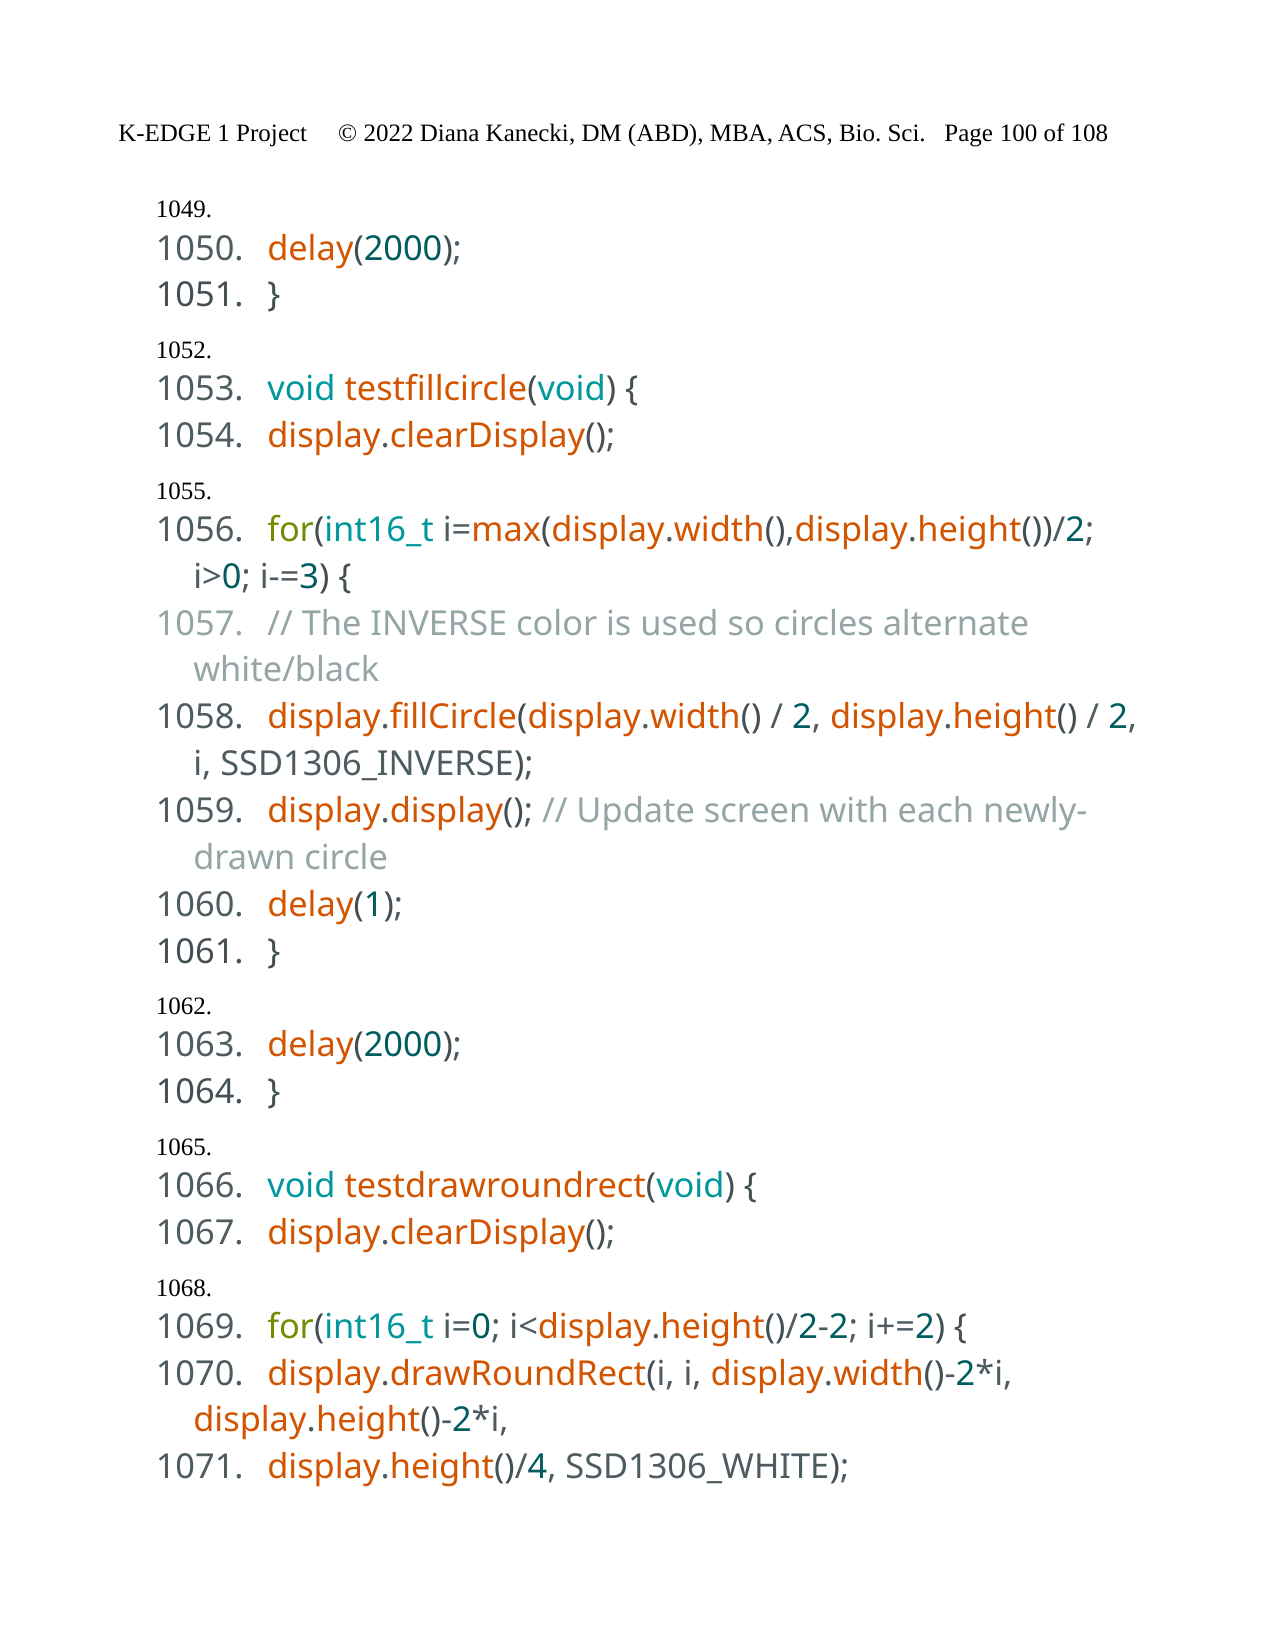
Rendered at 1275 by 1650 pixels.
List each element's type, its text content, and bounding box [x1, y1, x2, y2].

list display.drawRoundRect(i, i, display.width()-2*i, display.height()-2*i, [156, 1348, 1157, 1442]
list for(int16_t i=max(display.width(),display.height())/2; i>0; i-=3) { [156, 504, 1157, 598]
list display.display(); // Update screen with each newly-drawn circle [156, 786, 1157, 879]
list // The INVERSE color is used so circles alternate white/black [156, 598, 1157, 692]
list delay(1); [156, 879, 1157, 926]
list } [156, 926, 1157, 973]
list delay(2000); [156, 223, 1157, 270]
list } [156, 1067, 1157, 1114]
list display.clearDisplay(); [156, 1208, 1157, 1254]
list } [156, 270, 1157, 317]
list display.clearDisplay(); [156, 411, 1157, 458]
list delay(2000); [156, 1020, 1157, 1067]
list for(int16_t i=0; i<display.height()/2-2; i+=2) { [156, 1301, 1157, 1348]
list display.fillCircle(display.width() / 2, display.height() / 2, i, SSD1306_INVERSE); [156, 692, 1157, 786]
list display.height()/4, SSD1306_WHITE); [156, 1442, 1157, 1489]
list void testfillcircle(void) { [156, 364, 1157, 411]
list void testdrawroundrect(void) { [156, 1161, 1157, 1208]
